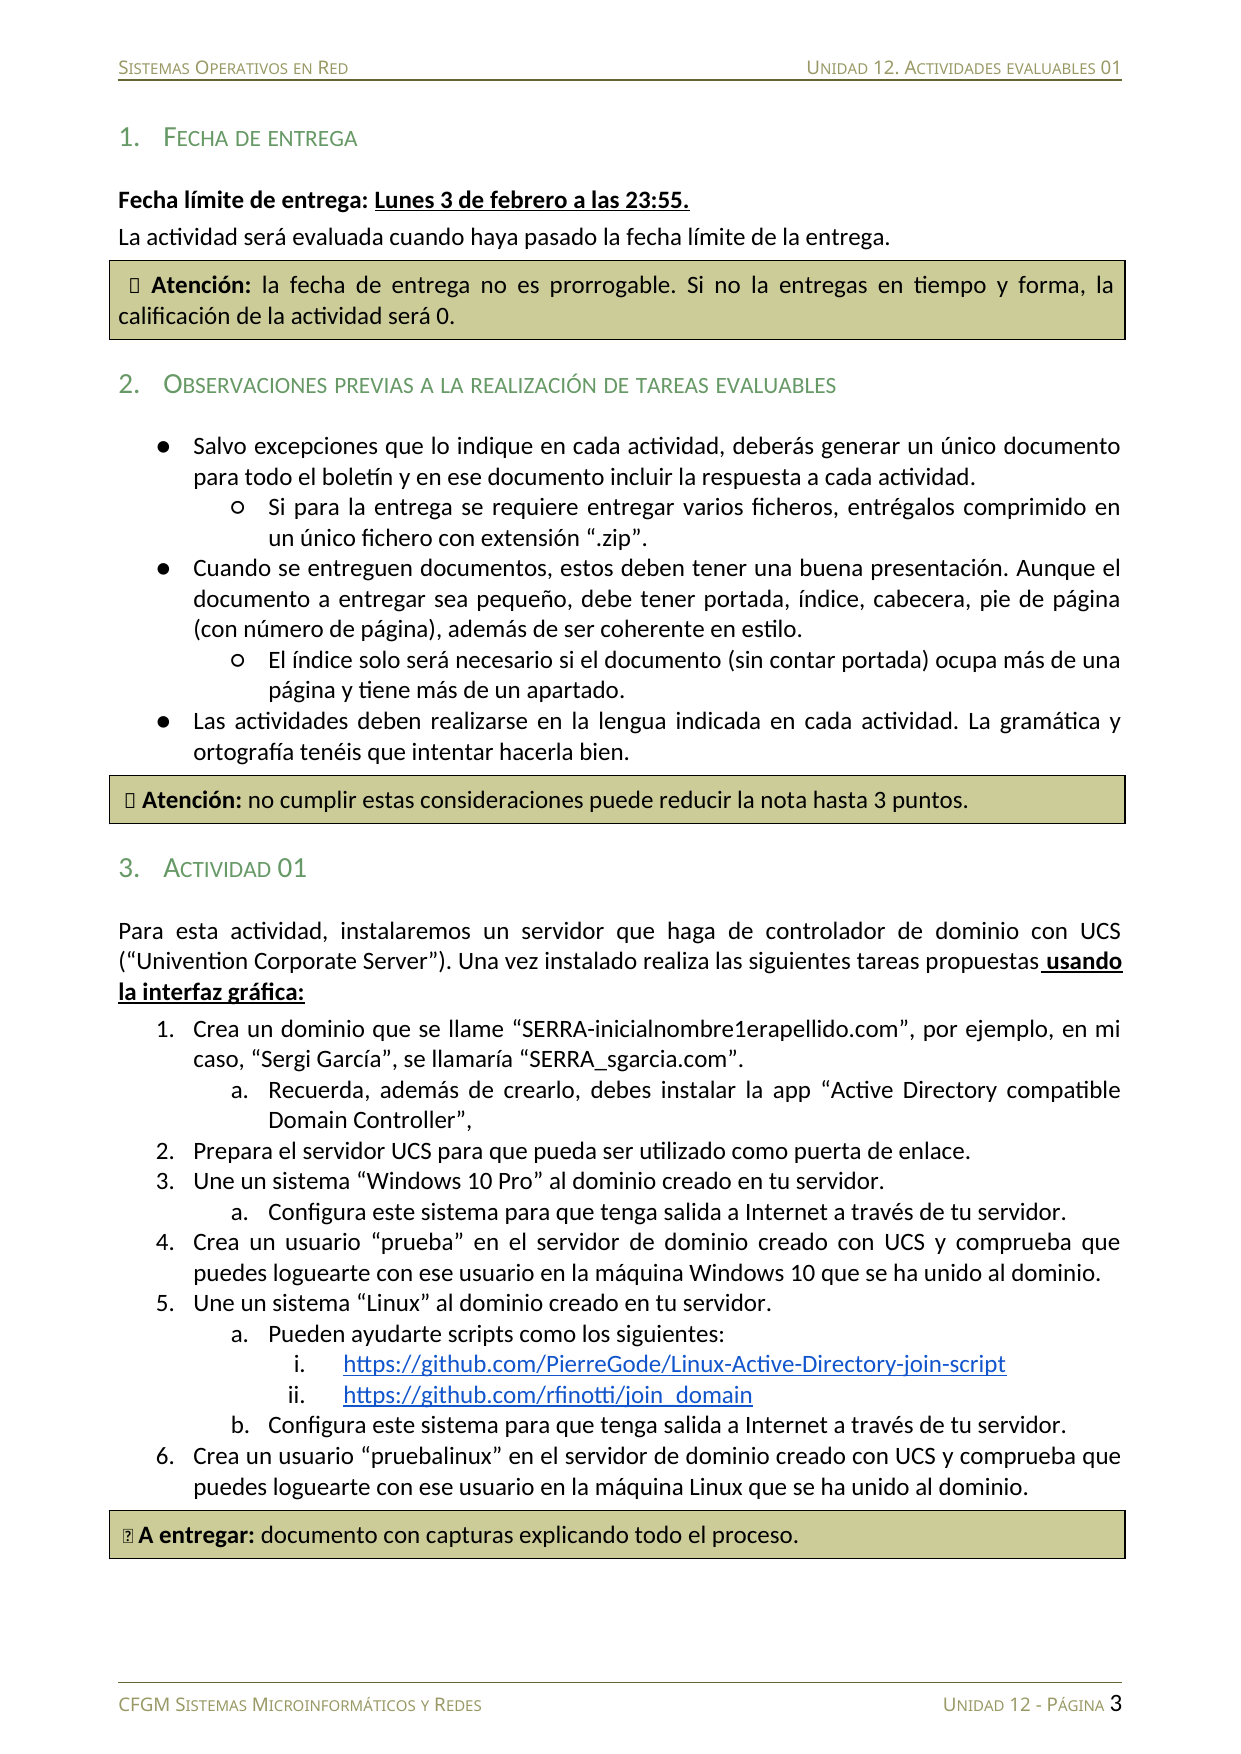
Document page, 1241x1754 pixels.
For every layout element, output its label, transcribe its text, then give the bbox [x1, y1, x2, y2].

subtitle Actividad 01 [118, 849, 1122, 885]
list Crea un usuario “prueba” en el servidor de dominio creado con UCS y comprueba que puedes loguearte con ese usuario en la máquina Windows 10 que se ha unido al dominio. [156, 1226, 1122, 1287]
text Para esta actividad, instalaremos un servidor que haga de controlador de dominio con UCS (“Univention Corporate Server”). Una vez instalado realiza las siguientes tareas propuestas usando la interfaz gráfica: [118, 915, 1122, 1006]
text ❕ Atención: la fecha de entrega no es prorrogable. Si no la entregas en tiempo y forma, la calificación de la actividad será 0. [110, 261, 1124, 339]
list Une un sistema “Windows 10 Pro” al dominio creado en tu servidor. [156, 1165, 1122, 1196]
list https://github.com/rfinotti/join_domain [306, 1379, 1122, 1409]
list Crea un usuario “pruebalinux” en el servidor de dominio creado con UCS y comprueba que puedes loguearte con ese usuario en la máquina Linux que se ha unido al dominio. [156, 1440, 1122, 1501]
list Crea un dominio que se llame “SERRA-inicialnombre1erapellido.com”, por ejemplo, en mi caso, “Sergi García”, se llamaría “SERRA_sgarcia.com”. [156, 1013, 1122, 1074]
subtitle Fecha de entrega [118, 118, 1122, 154]
list https://github.com/PierreGode/Linux-Active-Directory-join-script [306, 1348, 1122, 1379]
list El índice solo será necesario si el documento (sin contar portada) ocupa más de una página y tiene más de un apartado. [231, 644, 1122, 705]
text Fecha límite de entrega: Lunes 3 de febrero a las 23:55. [118, 184, 1122, 214]
list Cuando se entreguen documentos, estos deben tener una buena presentación. Aunque el documento a entregar sea pequeño, debe tener portada, índice, cabecera, pie de página (con número de página), además de ser coherente en estilo. [156, 552, 1122, 644]
list Une un sistema “Linux” al dominio creado en tu servidor. [156, 1287, 1122, 1318]
list Configura este sistema para que tenga salida a Internet a través de tu servidor. [231, 1196, 1122, 1226]
list Pueden ayudarte scripts como los siguientes: [231, 1318, 1122, 1348]
list Configura este sistema para que tenga salida a Internet a través de tu servidor. [231, 1409, 1122, 1440]
text La actividad será evaluada cuando haya pasado la fecha límite de la entrega. [118, 221, 1122, 251]
list Recuerda, además de crearlo, debes instalar la app “Active Directory compatible Domain Controller”, [231, 1074, 1122, 1135]
list Prepara el servidor UCS para que pueda ser utilizado como puerta de enlace. [156, 1135, 1122, 1165]
subtitle Observaciones previas a la realización de tareas evaluables [118, 365, 1122, 400]
list Las actividades deben realizarse en la lengua indicada en cada actividad. La gramática y ortografía tenéis que intentar hacerla bien. [156, 705, 1122, 766]
list Si para la entrega se requiere entregar varios ficheros, entrégalos comprimido en un único fichero con extensión “.zip”. [231, 491, 1122, 552]
text 📕 A entregar: documento con capturas explicando todo el proceso. [110, 1511, 1124, 1558]
text ❕ Atención: no cumplir estas consideraciones puede reducir la nota hasta 3 puntos. [110, 776, 1124, 823]
list Salvo excepciones que lo indique en cada actividad, deberás generar un único documento para todo el boletín y en ese documento incluir la respuesta a cada actividad. [156, 430, 1122, 491]
